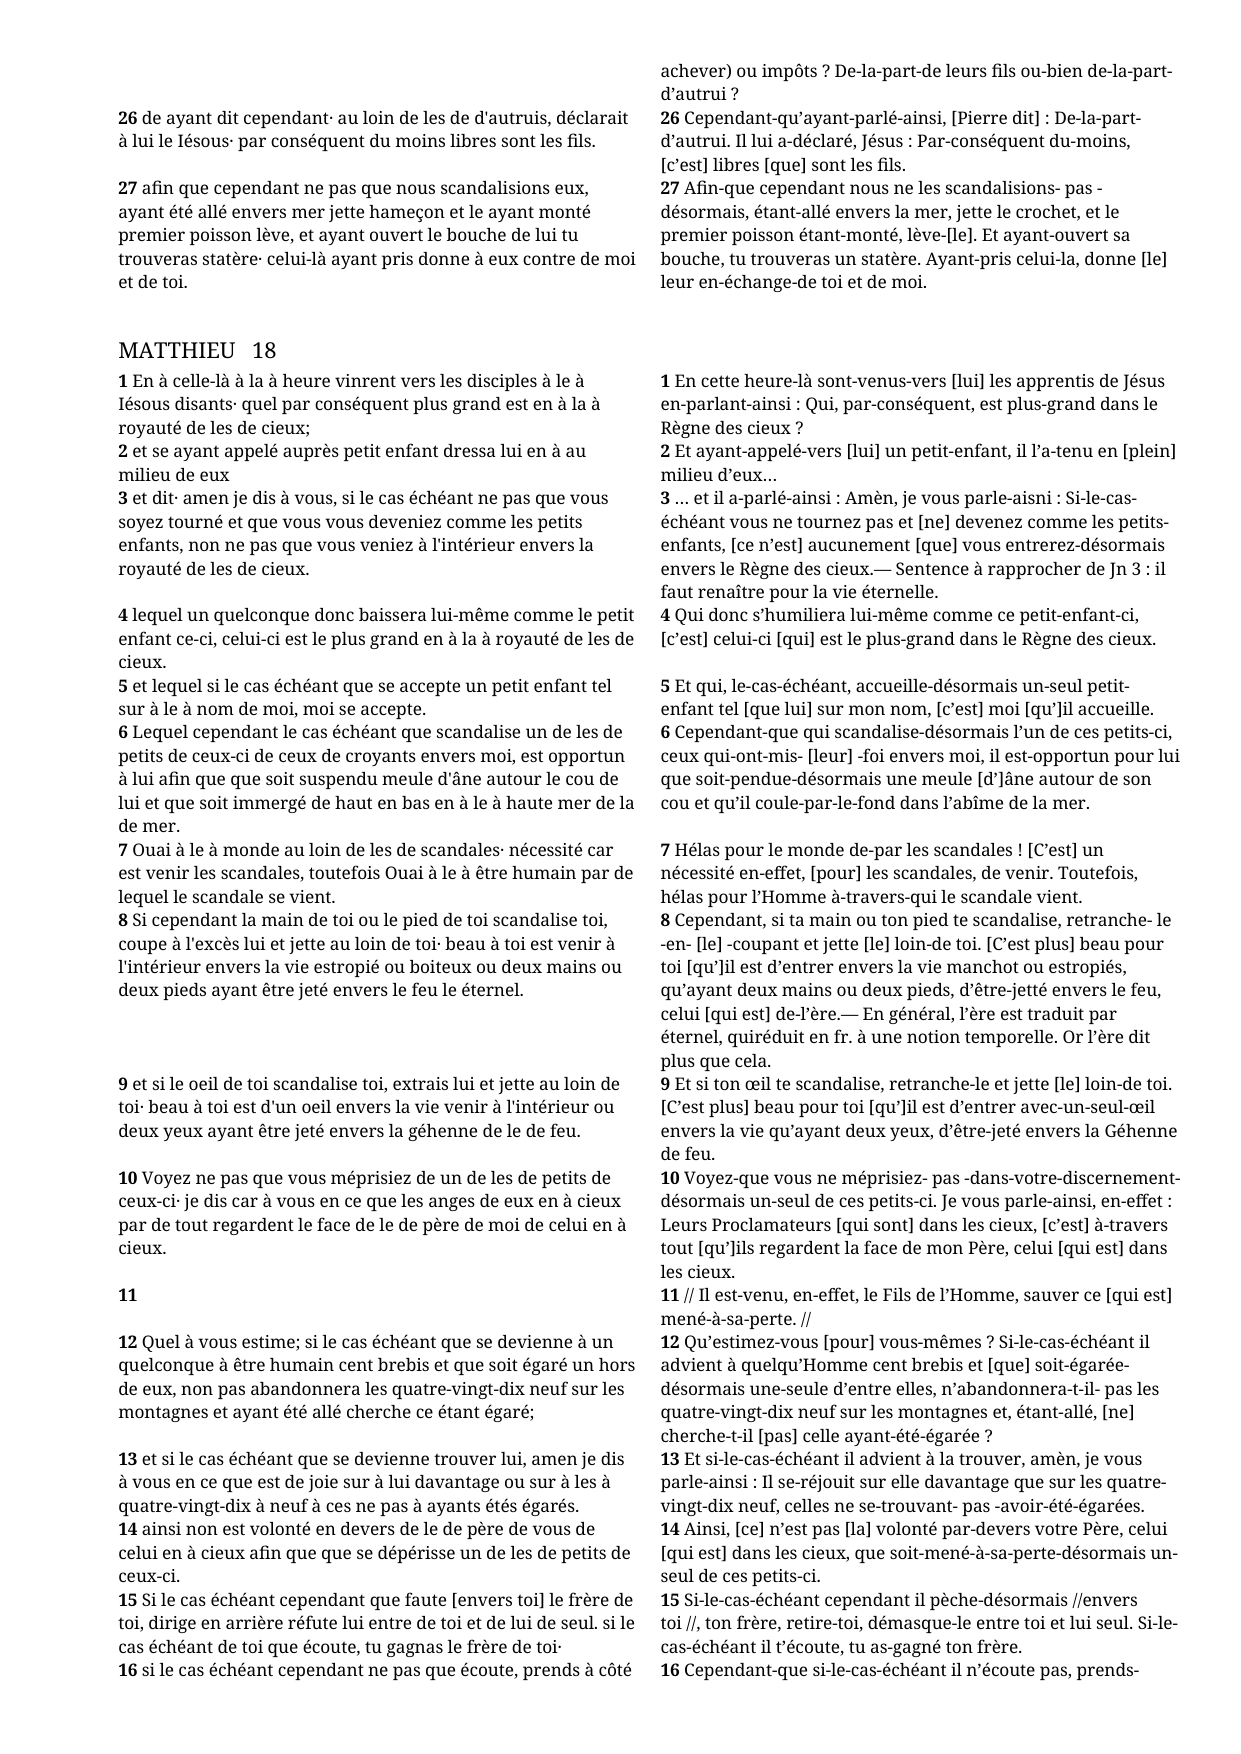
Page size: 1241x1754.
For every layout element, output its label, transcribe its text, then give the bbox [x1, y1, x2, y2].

table_cell 14 ainsi non est volonté en devers de le de père de vous de celui en à cieux afin que que se dépérisse un de les de petits de ceux-ci. [118, 1518, 639, 1588]
table_cell [639, 106, 660, 176]
table_cell 26 Cependant-qu’ayant-parlé-ainsi, [Pierre dit] : De-la-part-d’autrui. Il lui a-déclaré, Jésus : Par-conséquent du-moins, [c’est] libres [que] sont les fils. [660, 106, 1181, 176]
table_cell 5 Et qui, le-cas-échéant, accueille-désormais un-seul petit-enfant tel [que lui] sur mon nom, [c’est] moi [qu’]il accueille. [660, 674, 1181, 721]
table_cell [639, 1072, 660, 1166]
table_cell [639, 908, 660, 1072]
table_cell [639, 1166, 660, 1283]
table_cell 4 lequel un quelconque donc baissera lui-même comme le petit enfant ce-ci, celui-ci est le plus grand en à la à royauté de les de cieux. [118, 604, 639, 674]
table_cell [639, 838, 660, 908]
table_cell 13 et si le cas échéant que se devienne trouver lui, amen je dis à vous en ce que est de joie sur à lui davantage ou sur à les à quatre-vingt-dix à neuf à ces ne pas à ayants étés égarés. [118, 1447, 639, 1517]
table_cell 10 Voyez-que vous ne méprisiez- pas -dans-votre-discernement-désormais un-seul de ces petits-ci. Je vous parle-ainsi, en-effet : Leurs Proclamateurs [qui sont] dans les cieux, [c’est] à-travers tout [qu’]ils regardent la face de mon Père, celui [qui est] dans les cieux. [660, 1166, 1181, 1283]
table_cell 7 Hélas pour le monde de-par les scandales ! [C’est] un nécessité en-effet, [pour] les scandales, de venir. Toutefois, hélas pour l’Homme à-travers-qui le scandale vient. [660, 838, 1181, 908]
table_cell [639, 1588, 660, 1658]
table_cell 8 Si cependant la main de toi ou le pied de toi scandalise toi, coupe à l'excès lui et jette au loin de toi· beau à toi est venir à l'intérieur envers la vie estropié ou boiteux ou deux mains ou deux pieds ayant être jeté envers le feu le éternel. [118, 908, 639, 1072]
table_cell 6 Lequel cependant le cas échéant que scandalise un de les de petits de ceux-ci de ceux de croyants envers moi, est opportun à lui afin que que soit suspendu meule d'âne autour le cou de lui et que soit immergé de haut en bas en à le à haute mer de la de mer. [118, 721, 639, 838]
table_cell 15 Si le cas échéant cependant que faute [envers toi] le frère de toi, dirige en arrière réfute lui entre de toi et de lui de seul. si le cas échéant de toi que écoute, tu gagnas le frère de toi· [118, 1588, 639, 1658]
table_cell 27 Afin-que cependant nous ne les scandalisions- pas -désormais, étant-allé envers la mer, jette le crochet, et le premier poisson étant-monté, lève-[le]. Et ayant-ouvert sa bouche, tu trouveras un statère. Ayant-pris celui-la, donne [le] leur en-échange-de toi et de moi. [660, 176, 1181, 293]
table_cell 8 Cependant, si ta main ou ton pied te scandalise, retranche- le -en- [le] -coupant et jette [le] loin-de toi. [C’est plus] beau pour toi [qu’]il est d’entrer envers la vie manchot ou estropiés, qu’ayant deux mains ou deux pieds, d’être-jetté envers le feu, celui [qui est] de-l’ère.— En général, l’ère est traduit par éternel, quiréduit en fr. à une notion temporelle. Or l’ère dit plus que cela. [660, 908, 1181, 1072]
table_cell 7 Ouai à le à monde au loin de les de scandales· nécessité car est venir les scandales, toutefois Ouai à le à être humain par de lequel le scandale se vient. [118, 838, 639, 908]
table_cell [639, 604, 660, 674]
table_cell 25 Il a-parlé-ainsi : Oui ! Et étant-allé envers la maison-d’habitation, il [l’]a-devancé-par-avance, Jésus, en-parlant-ainsi : Qu’estimes-tu pour toi-même, Simon ? Les rois de la terre, de-la-part-de qui prennent-ils redevances-à-acquitter (= achever) ou impôts ? De-la-part-de leurs fils ou-bien de-la-part-d’autrui ? [660, 59, 1181, 106]
table_cell [639, 439, 660, 486]
table_cell 11 // Il est-venu, en-effet, le Fils de l’Homme, sauver ce [qui est] mené-à-sa-perte. // [660, 1283, 1181, 1330]
table_cell 14 Ainsi, [ce] n’est pas [la] volonté par-devers votre Père, celui [qui est] dans les cieux, que soit-mené-à-sa-perte-désormais un-seul de ces petits-ci. [660, 1518, 1181, 1588]
table_cell 26 de ayant dit cependant· au loin de les de d'autruis, déclarait à lui le Iésous· par conséquent du moins libres sont les fils. [118, 106, 639, 176]
table_cell 25 dit· oui. et ayant venu envers la maison d'habitation devança avant lui le Iésous disant· quel à toi estime, Simon; les rois de la de terre au loin de quels prennent achèvements ou cens; au loin de les de fils de eux ou au loin de les de d'autruis; [118, 59, 639, 106]
table_cell 11 [118, 1283, 639, 1330]
table_cell 2 et se ayant appelé auprès petit enfant dressa lui en à au milieu de eux [118, 439, 639, 486]
table_cell [639, 1283, 660, 1330]
table_cell 4 Qui donc s’humiliera lui-même comme ce petit-enfant-ci, [c’est] celui-ci [qui] est le plus-grand dans le Règne des cieux. [660, 604, 1181, 674]
table_cell 2 Et ayant-appelé-vers [lui] un petit-enfant, il l’a-tenu en [plein] milieu d’eux… [660, 439, 1181, 486]
table_cell 16 Cependant-que si-le-cas-échéant il n’écoute pas, prends-auprès-de [toi], conjointement-avec toi, encore un ou deux [frères], afin-que [ce soit] sur la bouche de deux ou trois témoins [que] soit-maintenu-désormais tout propos. [660, 1658, 1181, 1682]
table_cell 12 Quel à vous estime; si le cas échéant que se devienne à un quelconque à être humain cent brebis et que soit égaré un hors de eux, non pas abandonnera les quatre-vingt-dix neuf sur les montagnes et ayant été allé cherche ce étant égaré; [118, 1330, 639, 1447]
table_cell [639, 176, 660, 293]
table_cell 13 Et si-le-cas-échéant il advient à la trouver, amèn, je vous parle-ainsi : Il se-réjouit sur elle davantage que sur les quatre-vingt-dix neuf, celles ne se-trouvant- pas -avoir-été-égarées. [660, 1447, 1181, 1517]
table_cell [639, 1658, 660, 1682]
text MATTHIEU 18 [118, 335, 1181, 365]
table_header 1 En cette heure-là sont-venus-vers [lui] les apprentis de Jésus en-parlant-ainsi : Qui, par-conséquent, est plus-grand dans le Règne des cieux ? [660, 369, 1181, 439]
table_cell 3 et dit· amen je dis à vous, si le cas échéant ne pas que vous soyez tourné et que vous vous deveniez comme les petits enfants, non ne pas que vous veniez à l'intérieur envers la royauté de les de cieux. [118, 486, 639, 603]
table_cell 5 et lequel si le cas échéant que se accepte un petit enfant tel sur à le à nom de moi, moi se accepte. [118, 674, 639, 721]
table_cell [639, 486, 660, 603]
table_cell 15 Si-le-cas-échéant cependant il pèche-désormais //envers toi //, ton frère, retire-toi, démasque-le entre toi et lui seul. Si-le-cas-échéant il t’écoute, tu as-gagné ton frère. [660, 1588, 1181, 1658]
table_cell [639, 1330, 660, 1447]
table_cell [639, 721, 660, 838]
table_cell 6 Cependant-que qui scandalise-désormais l’un de ces petits-ci, ceux qui-ont-mis- [leur] -foi envers moi, il est-opportun pour lui que soit-pendue-désormais une meule [d’]âne autour de son cou et qu’il coule-par-le-fond dans l’abîme de la mer. [660, 721, 1181, 838]
table_cell 16 si le cas échéant cependant ne pas que écoute, prends à côté avec de toi encore un ou deux, afin que sur de bouche de deux de témoins ou de trois que soit dressé tout oral· [118, 1658, 639, 1682]
table_cell 3 … et il a-parlé-ainsi : Amèn, je vous parle-aisni : Si-le-cas-échéant vous ne tournez pas et [ne] devenez comme les petits-enfants, [ce n’est] aucunement [que] vous entrerez-désormais envers le Règne des cieux.— Sentence à rapprocher de Jn 3 : il faut renaître pour la vie éternelle. [660, 486, 1181, 603]
table_cell 10 Voyez ne pas que vous méprisiez de un de les de petits de ceux-ci· je dis car à vous en ce que les anges de eux en à cieux par de tout regardent le face de le de père de moi de celui en à cieux. [118, 1166, 639, 1283]
table_cell 27 afin que cependant ne pas que nous scandalisions eux, ayant été allé envers mer jette hameçon et le ayant monté premier poisson lève, et ayant ouvert le bouche de lui tu trouveras statère· celui-là ayant pris donne à eux contre de moi et de toi. [118, 176, 639, 293]
table_cell [639, 59, 660, 106]
table_cell [639, 674, 660, 721]
table_cell 9 Et si ton œil te scandalise, retranche-le et jette [le] loin-de toi. [C’est plus] beau pour toi [qu’]il est d’entrer avec-un-seul-œil envers la vie qu’ayant deux yeux, d’être-jeté envers la Géhenne de feu. [660, 1072, 1181, 1166]
table_header [639, 369, 660, 439]
table_cell 12 Qu’estimez-vous [pour] vous-mêmes ? Si-le-cas-échéant il advient à quelqu’Homme cent brebis et [que] soit-égarée-désormais une-seule d’entre elles, n’abandonnera-t-il- pas les quatre-vingt-dix neuf sur les montagnes et, étant-allé, [ne] cherche-t-il [pas] celle ayant-été-égarée ? [660, 1330, 1181, 1447]
table_cell 9 et si le oeil de toi scandalise toi, extrais lui et jette au loin de toi· beau à toi est d'un oeil envers la vie venir à l'intérieur ou deux yeux ayant être jeté envers la géhenne de le de feu. [118, 1072, 639, 1166]
table_header 1 En à celle-là à la à heure vinrent vers les disciples à le à Iésous disants· quel par conséquent plus grand est en à la à royauté de les de cieux; [118, 369, 639, 439]
table_cell [639, 1447, 660, 1517]
table_cell [639, 1518, 660, 1588]
